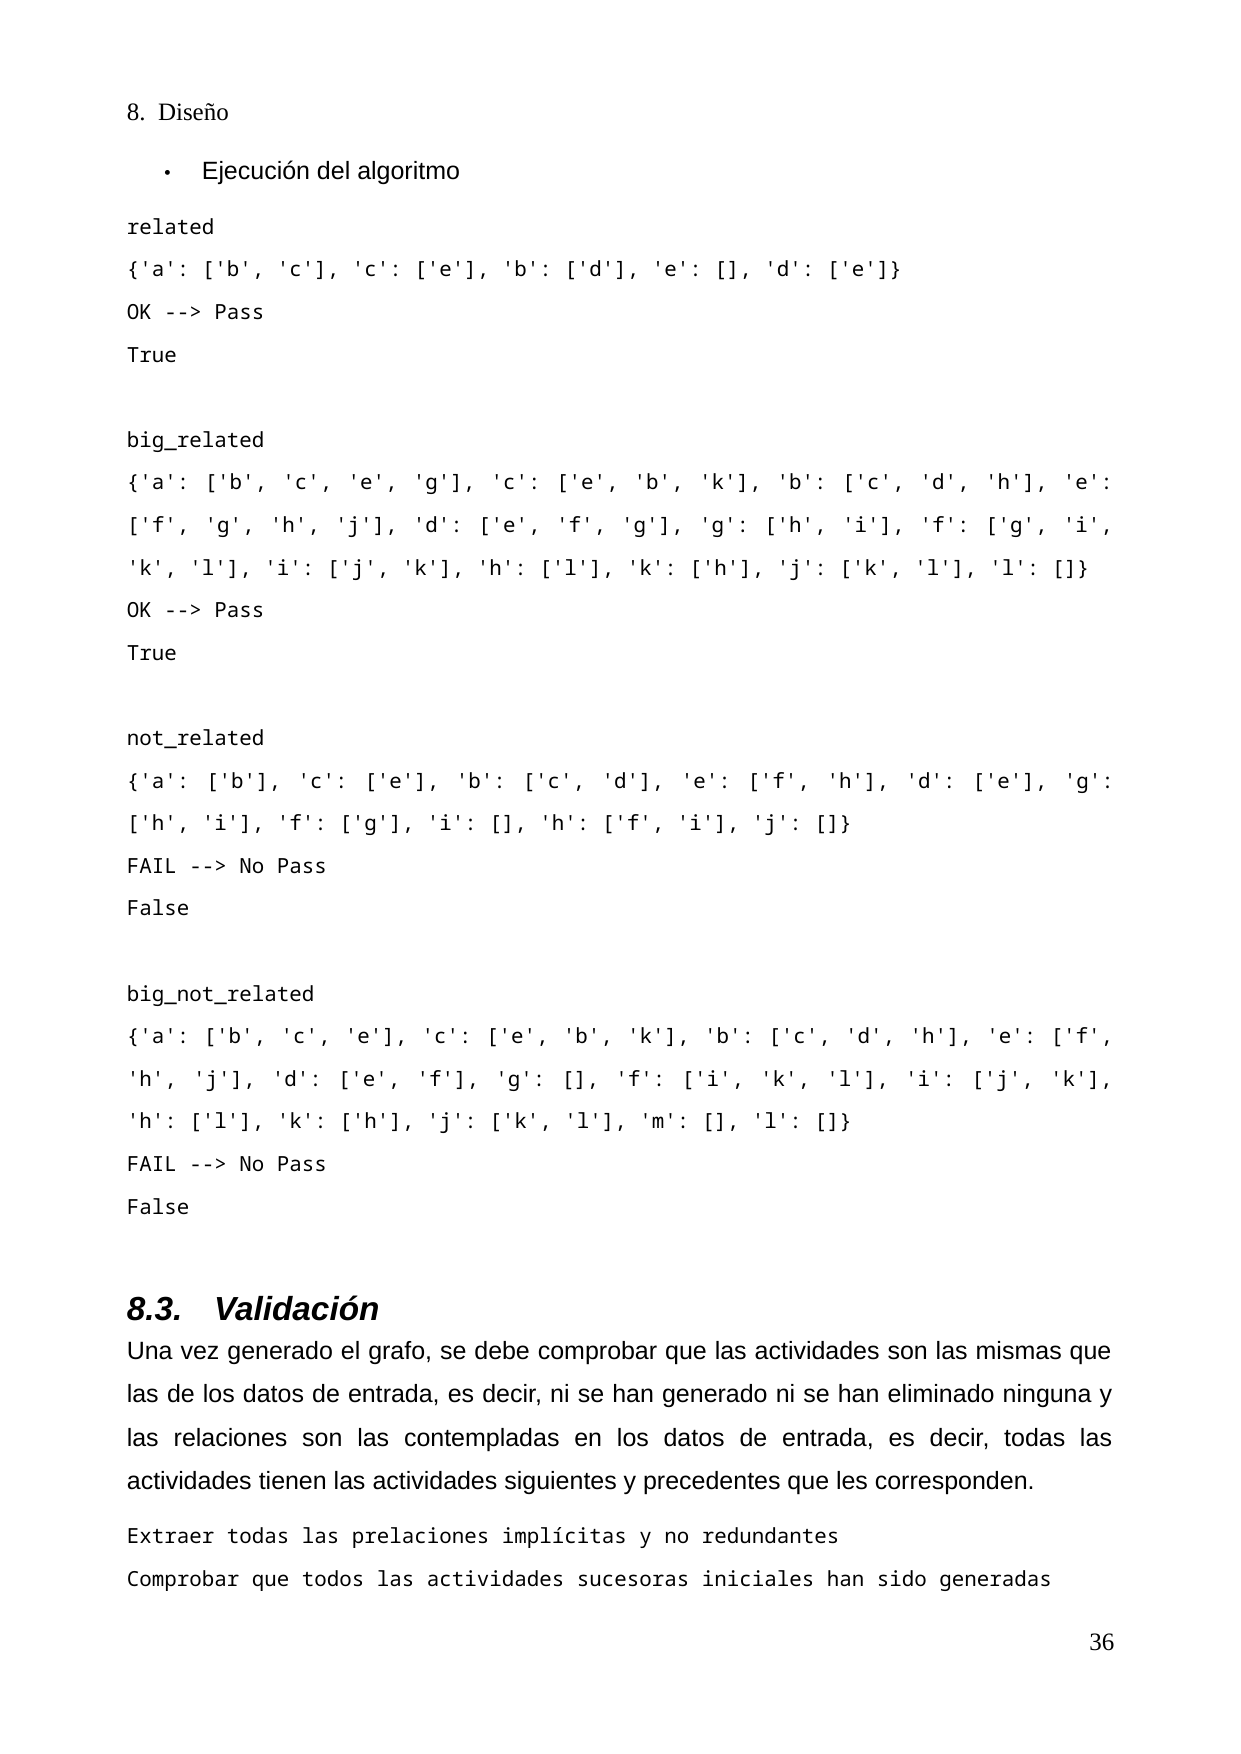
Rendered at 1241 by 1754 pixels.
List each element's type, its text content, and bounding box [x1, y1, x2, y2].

list Ejecución del algoritmo [164, 156, 1114, 185]
text Comprobar que todos las actividades sucesoras iniciales han sido generadas [127, 1564, 1114, 1592]
text FAIL --> No Pass [127, 1149, 1114, 1178]
text False [127, 1192, 1114, 1220]
text big_related [127, 425, 1114, 453]
text OK --> Pass [127, 297, 1114, 326]
text {'a': ['b'], 'c': ['e'], 'b': ['c', 'd'], 'e': ['f', 'h'], 'd': ['e'], 'g': ['h', 'i'], 'f': ['g'], 'i': [], 'h': ['f', 'i'], 'j': []} [127, 766, 1114, 837]
text not_related [127, 723, 1114, 752]
subtitle Validación [127, 1289, 1114, 1327]
text {'a': ['b', 'c', 'e', 'g'], 'c': ['e', 'b', 'k'], 'b': ['c', 'd', 'h'], 'e': ['f', 'g', 'h', 'j'], 'd': ['e', 'f', 'g'], 'g': ['h', 'i'], 'f': ['g', 'i', 'k', 'l'], 'i': ['j', 'k'], 'h': ['l'], 'k': ['h'], 'j': ['k', 'l'], 'l': []} [127, 467, 1114, 581]
text True [127, 340, 1114, 368]
text {'a': ['b', 'c', 'e'], 'c': ['e', 'b', 'k'], 'b': ['c', 'd', 'h'], 'e': ['f', 'h', 'j'], 'd': ['e', 'f'], 'g': [], 'f': ['i', 'k', 'l'], 'i': ['j', 'k'], 'h': ['l'], 'k': ['h'], 'j': ['k', 'l'], 'm': [], 'l': []} [127, 1021, 1114, 1135]
text Una vez generado el grafo, se debe comprobar que las actividades son las mismas que las de los datos de entrada, es decir, ni se han generado ni se han eliminado ninguna y las relaciones son las contempladas en los datos de entrada, es decir, todas las actividades tienen las actividades siguientes y precedentes que les corresponden. [127, 1336, 1114, 1494]
text Extraer todas las prelaciones implícitas y no redundantes [127, 1521, 1114, 1550]
text related [127, 212, 1114, 240]
text {'a': ['b', 'c'], 'c': ['e'], 'b': ['d'], 'e': [], 'd': ['e']} [127, 254, 1114, 283]
text OK --> Pass [127, 595, 1114, 624]
text True [127, 638, 1114, 666]
text big_not_related [127, 979, 1114, 1007]
text FAIL --> No Pass [127, 851, 1114, 879]
text False [127, 893, 1114, 922]
